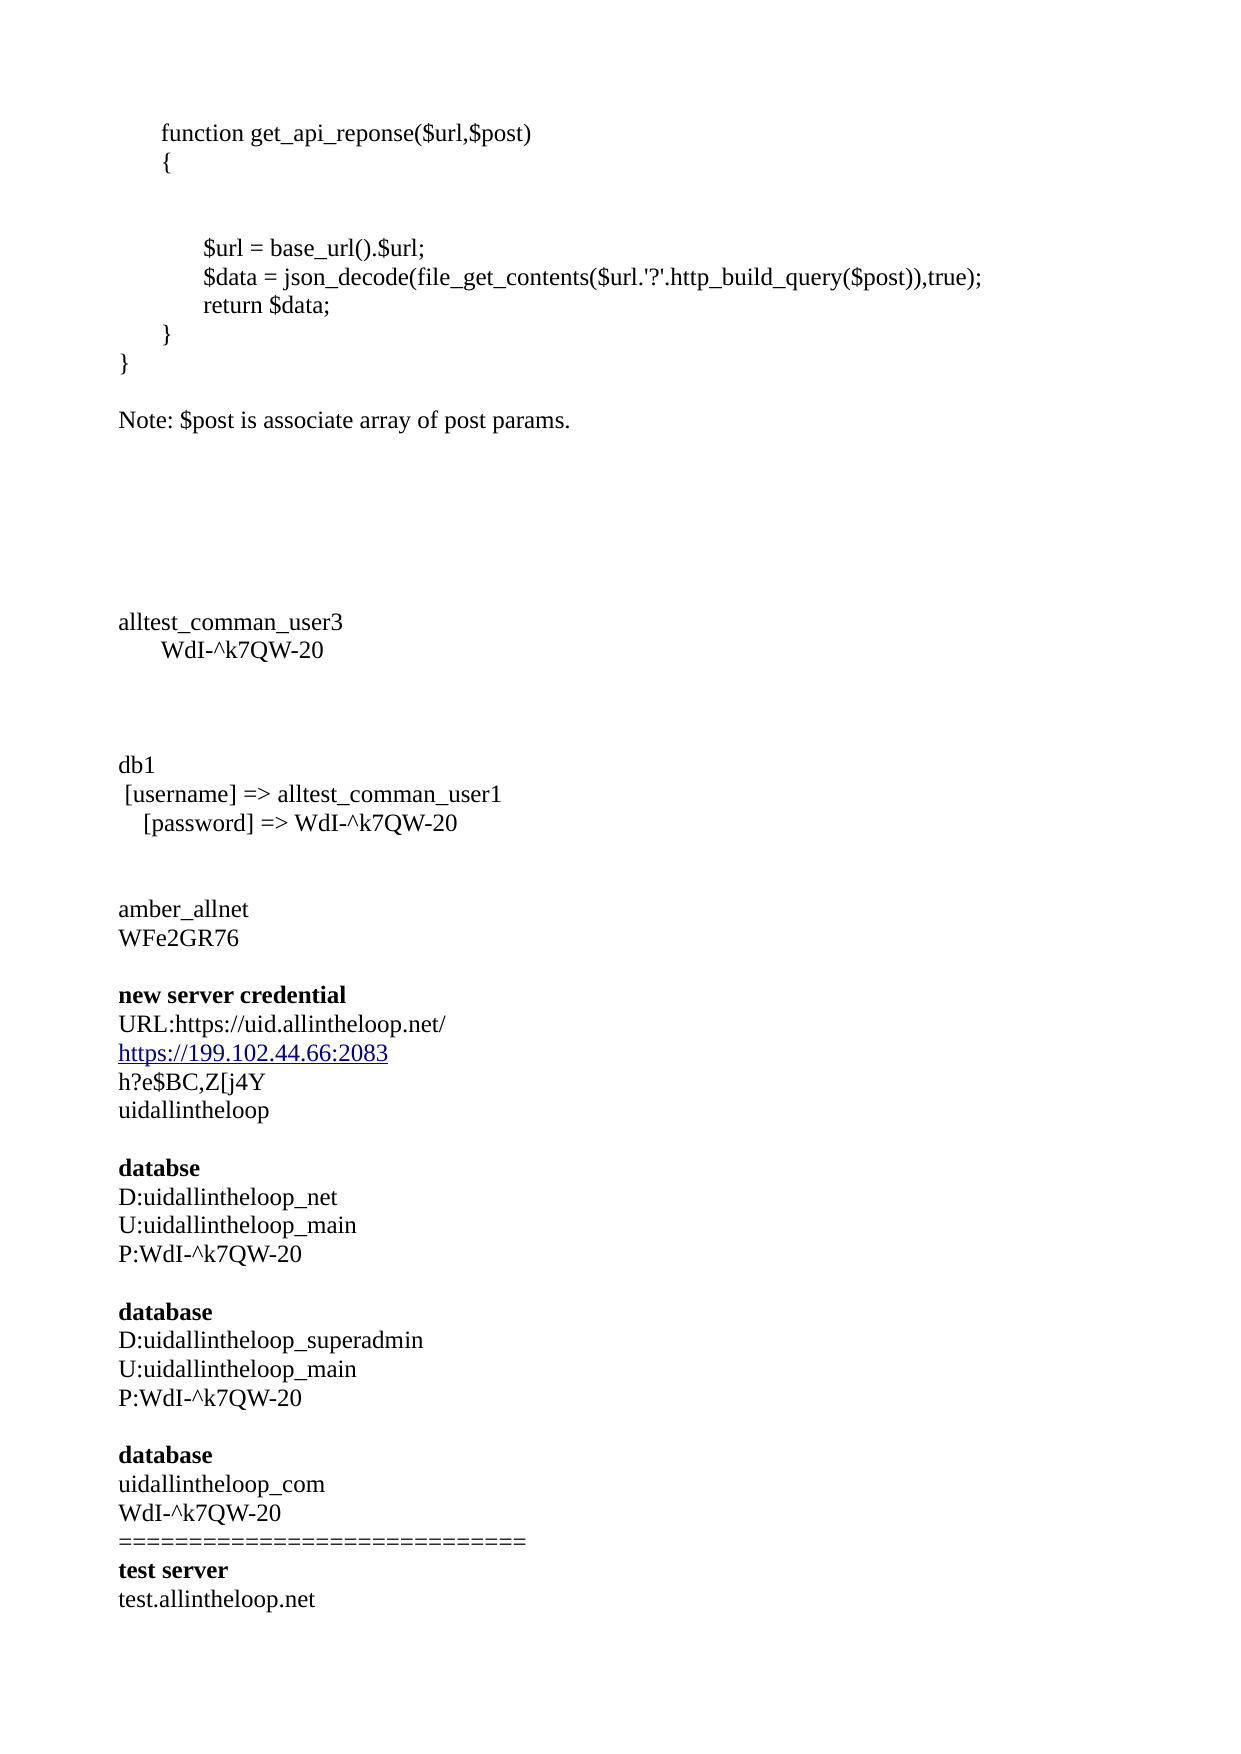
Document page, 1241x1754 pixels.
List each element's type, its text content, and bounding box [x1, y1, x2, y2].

text return $data; [118, 291, 1122, 319]
text D:uidallintheloop_superadmin [118, 1326, 1122, 1354]
text $url = base_url().$url; [118, 233, 1122, 262]
text h?e$BC,Z[j4Y [118, 1067, 1122, 1096]
text { [118, 147, 1122, 176]
text U:uidallintheloop_main [118, 1211, 1122, 1239]
text ============================= [118, 1527, 1122, 1556]
text function get_api_reponse($url,$post) [118, 118, 1122, 147]
text WFe2GR76 [118, 923, 1122, 952]
text test server [118, 1556, 1122, 1584]
text Note: $post is associate array of post params. [118, 406, 1122, 434]
text https://199.102.44.66:2083 [118, 1038, 1122, 1067]
text P:WdI-^k7QW-20 [118, 1383, 1122, 1412]
text WdI-^k7QW-20 [118, 636, 1122, 664]
text [password] => WdI-^k7QW-20 [118, 808, 1122, 837]
text alltest_comman_user3 [118, 607, 1122, 636]
text $data = json_decode(file_get_contents($url.'?'.http_build_query($post)),true); [118, 262, 1122, 291]
text test.allintheloop.net [118, 1584, 1122, 1613]
text P:WdI-^k7QW-20 [118, 1239, 1122, 1268]
text database [118, 1297, 1122, 1326]
text new server credential [118, 981, 1122, 1009]
text database [118, 1441, 1122, 1469]
text } [118, 319, 1122, 348]
text WdI-^k7QW-20 [118, 1498, 1122, 1527]
text amber_allnet [118, 894, 1122, 923]
text db1 [118, 751, 1122, 779]
text [username] => alltest_comman_user1 [118, 779, 1122, 808]
text uidallintheloop [118, 1096, 1122, 1124]
text databse [118, 1153, 1122, 1182]
text U:uidallintheloop_main [118, 1354, 1122, 1383]
text uidallintheloop_com [118, 1469, 1122, 1498]
text } [118, 348, 1122, 377]
text D:uidallintheloop_net [118, 1182, 1122, 1211]
text URL:https://uid.allintheloop.net/ [118, 1009, 1122, 1038]
